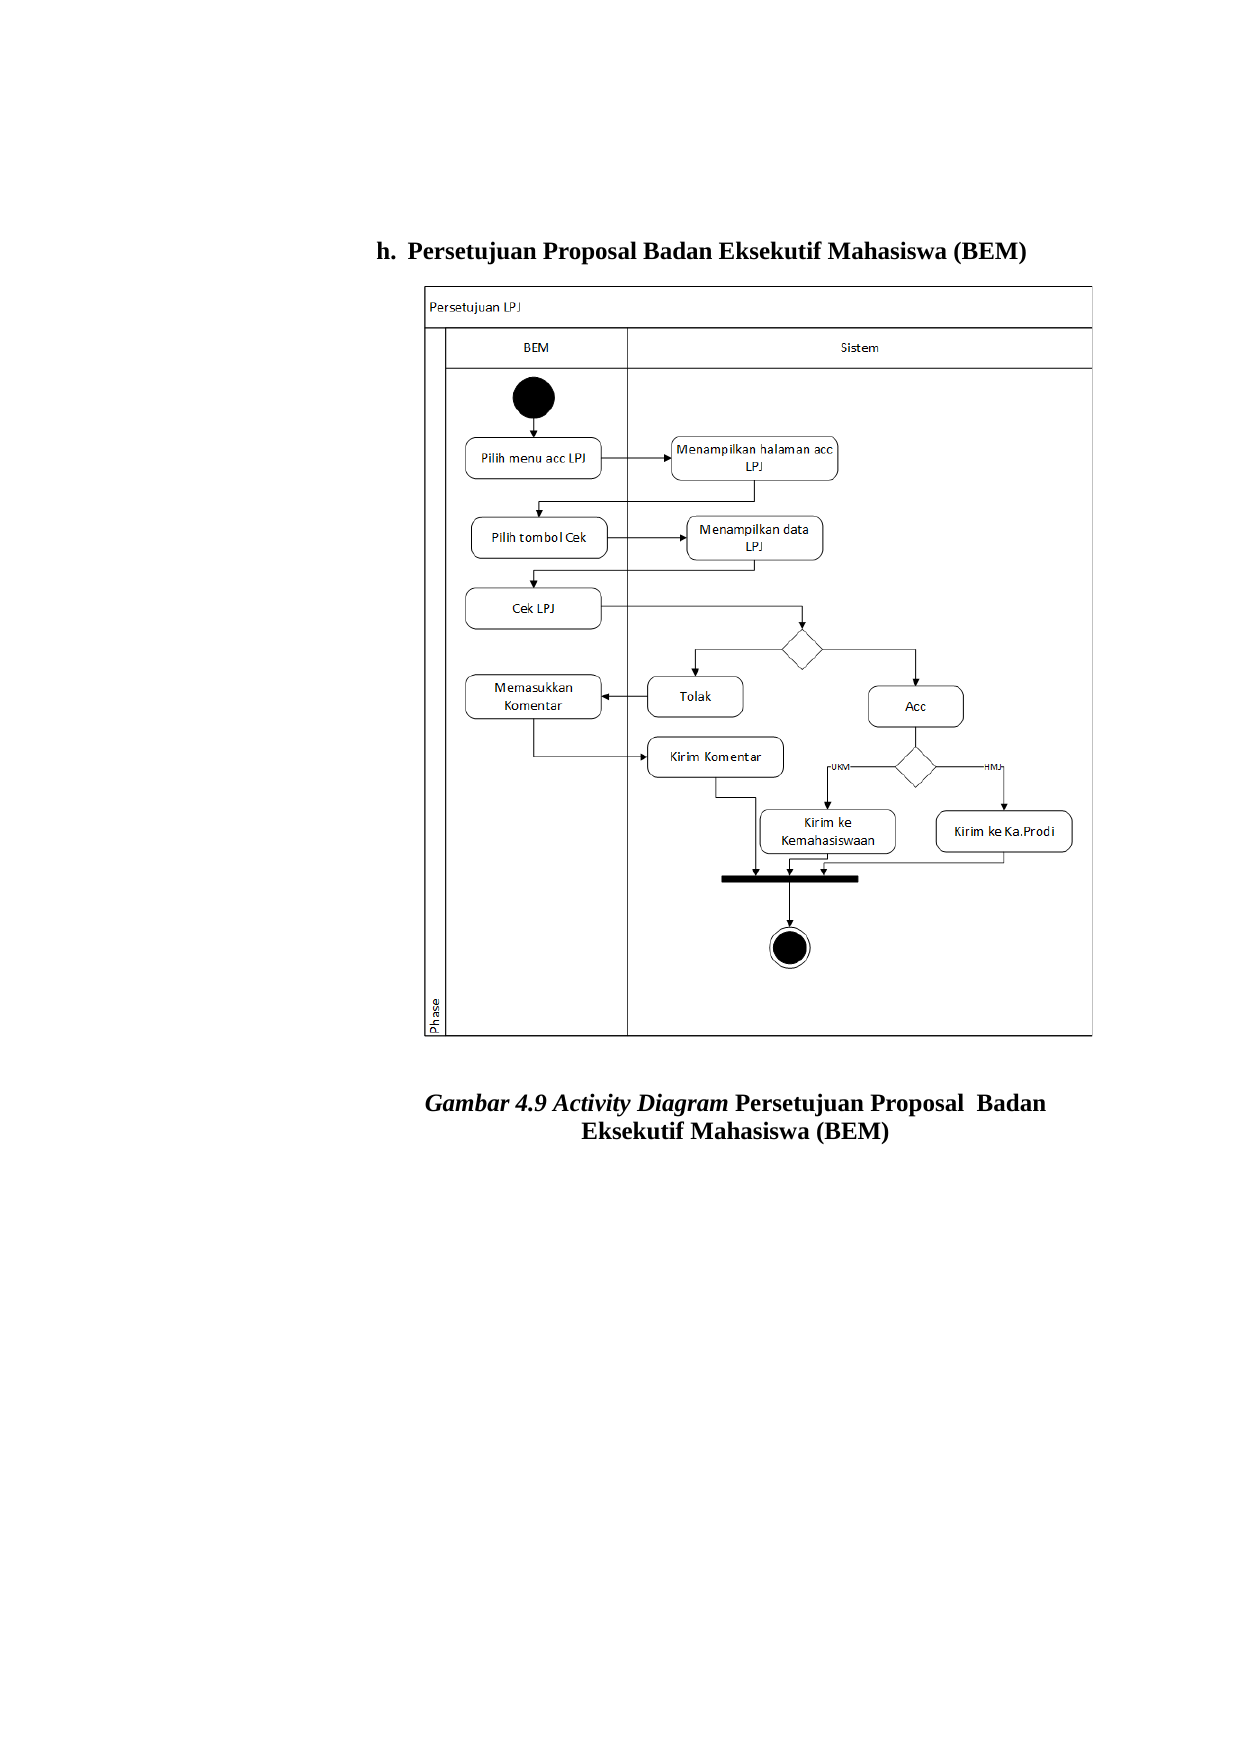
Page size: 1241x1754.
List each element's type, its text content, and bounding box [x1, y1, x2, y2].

text Gambar 4.9 Activity Diagram Persetujuan Proposal Badan Eksekutif Mahasiswa (BEM) [407, 1088, 1063, 1145]
table_header [236, 279, 1063, 1075]
picture [421, 285, 1093, 1041]
list Persetujuan Proposal Badan Eksekutif Mahasiswa (BEM) [376, 236, 1063, 265]
